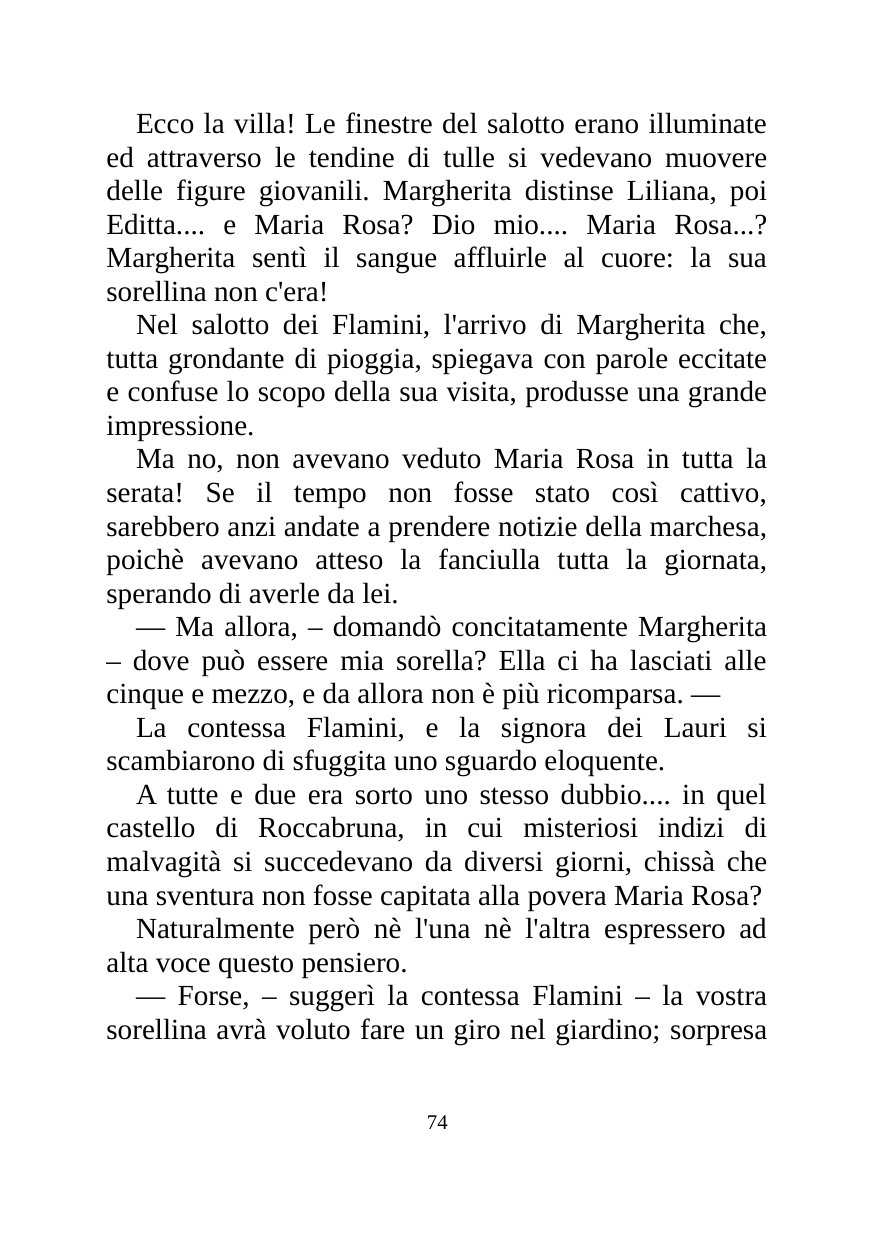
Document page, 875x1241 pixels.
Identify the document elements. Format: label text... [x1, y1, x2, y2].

text Ecco la villa! Le finestre del salotto erano illuminate ed attraverso le tendine di tulle si vedevano muovere delle figure giovanili. Margherita distinse Liliana, poi Editta.... e Maria Rosa? Dio mio.... Maria Rosa...? Margherita sentì il sangue affluirle al cuore: la sua sorellina non c'era! [106, 106, 768, 307]
text A tutte e due era sorto uno stesso dubbio.... in quel castello di Roccabruna, in cui misteriosi indizi di malvagità si succedevano da diversi giorni, chissà che una sventura non fosse capitata alla povera Maria Rosa? [106, 777, 768, 911]
text Nel salotto dei Flamini, l'arrivo di Margherita che, tutta grondante di pioggia, spiegava con parole eccitate e confuse lo scopo della sua visita, produsse una grande impressione. [106, 307, 768, 442]
text La contessa Flamini, e la signora dei Lauri si scambiarono di sfuggita uno sguardo eloquente. [106, 710, 768, 777]
text Ma no, non avevano veduto Maria Rosa in tutta la serata! Se il tempo non fosse stato così cattivo, sarebbero anzi andate a prendere notizie della marchesa, poichè avevano atteso la fanciulla tutta la giornata, sperando di averle da lei. [106, 442, 768, 609]
text Naturalmente però nè l'una nè l'altra espressero ad alta voce questo pensiero. [106, 911, 768, 978]
text — Ma allora, – domandò concitatamente Margherita – dove può essere mia sorella? Ella ci ha lasciati alle cinque e mezzo, e da allora non è più ricomparsa. — [106, 609, 768, 710]
text — Forse, – suggerì la contessa Flamini – la vostra sorellina avrà voluto fare un giro nel giardino; sorpresa [106, 978, 768, 1045]
